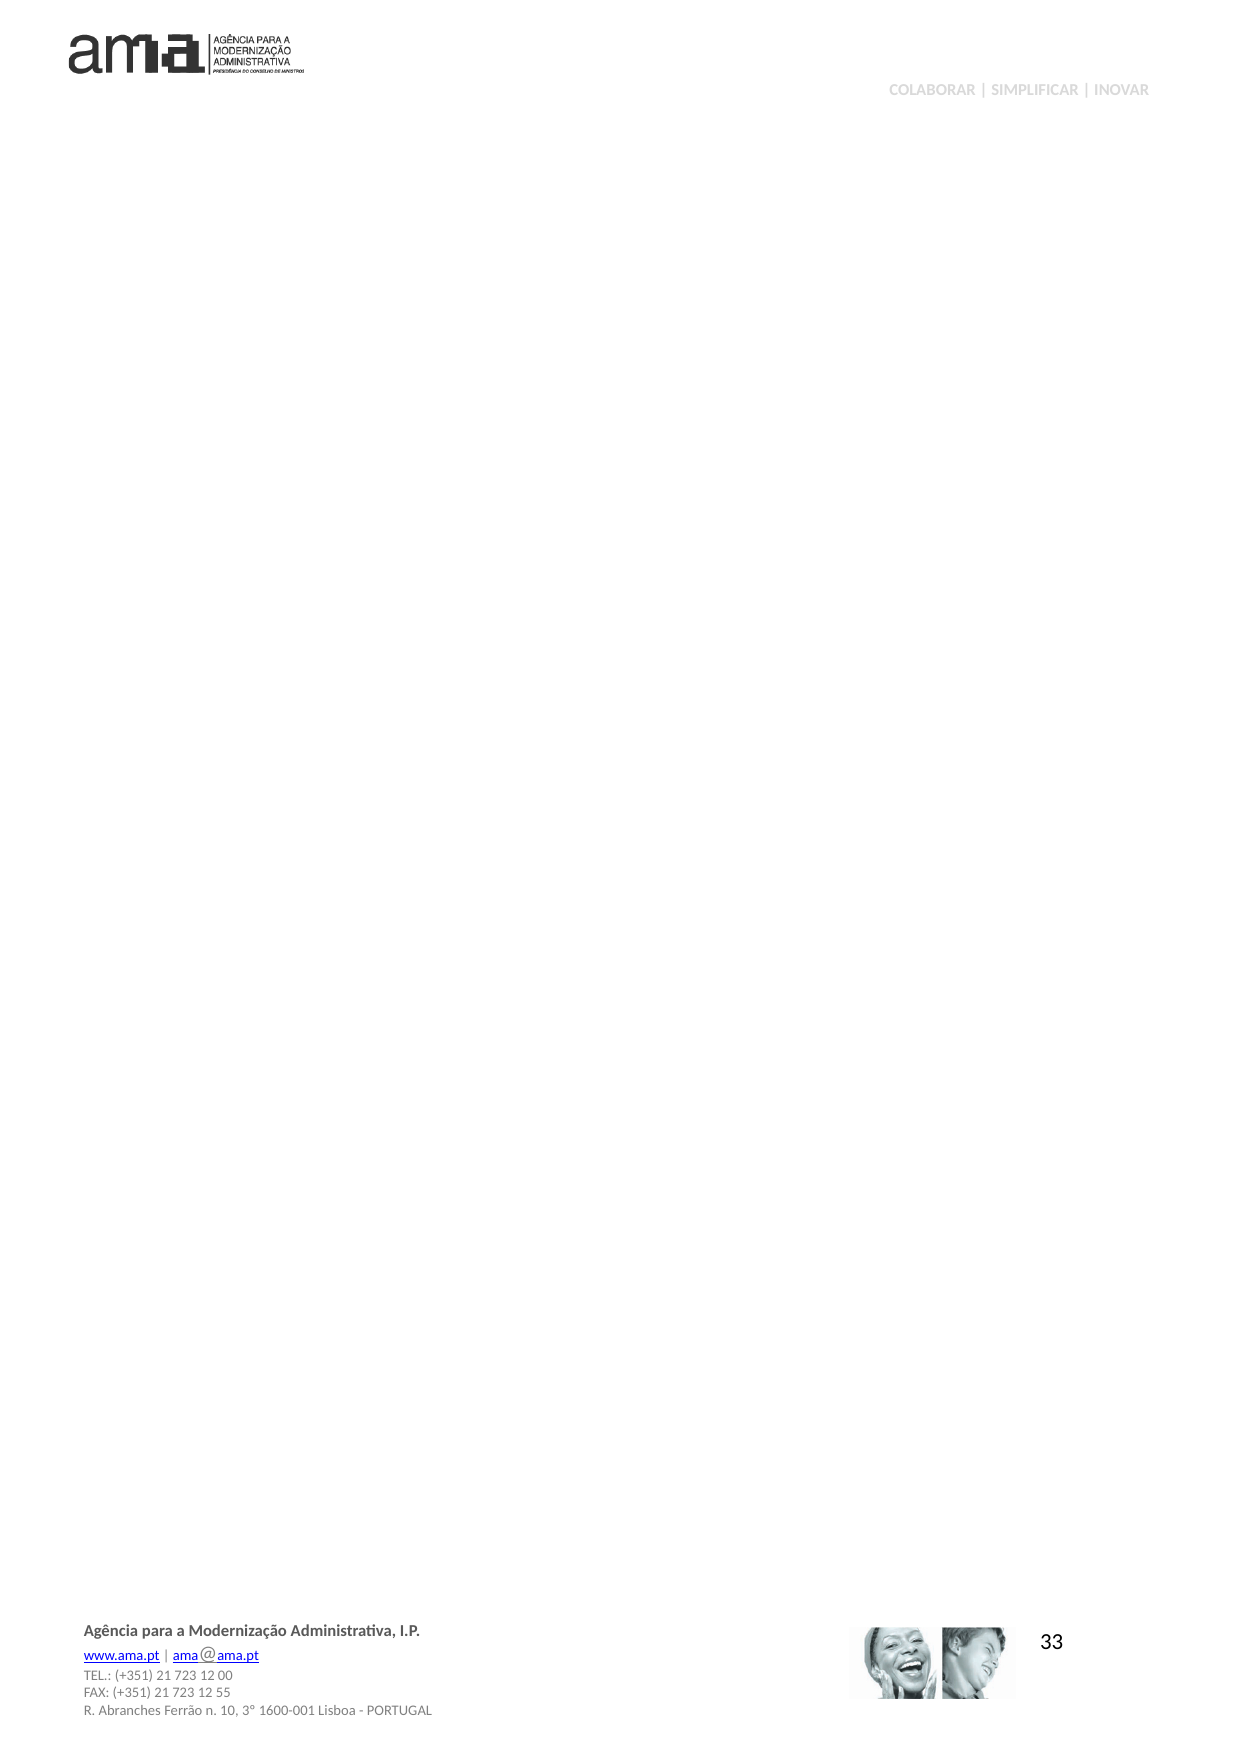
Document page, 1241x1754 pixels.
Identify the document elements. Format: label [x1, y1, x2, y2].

picture [68, 34, 304, 75]
picture [849, 1627, 1017, 1699]
